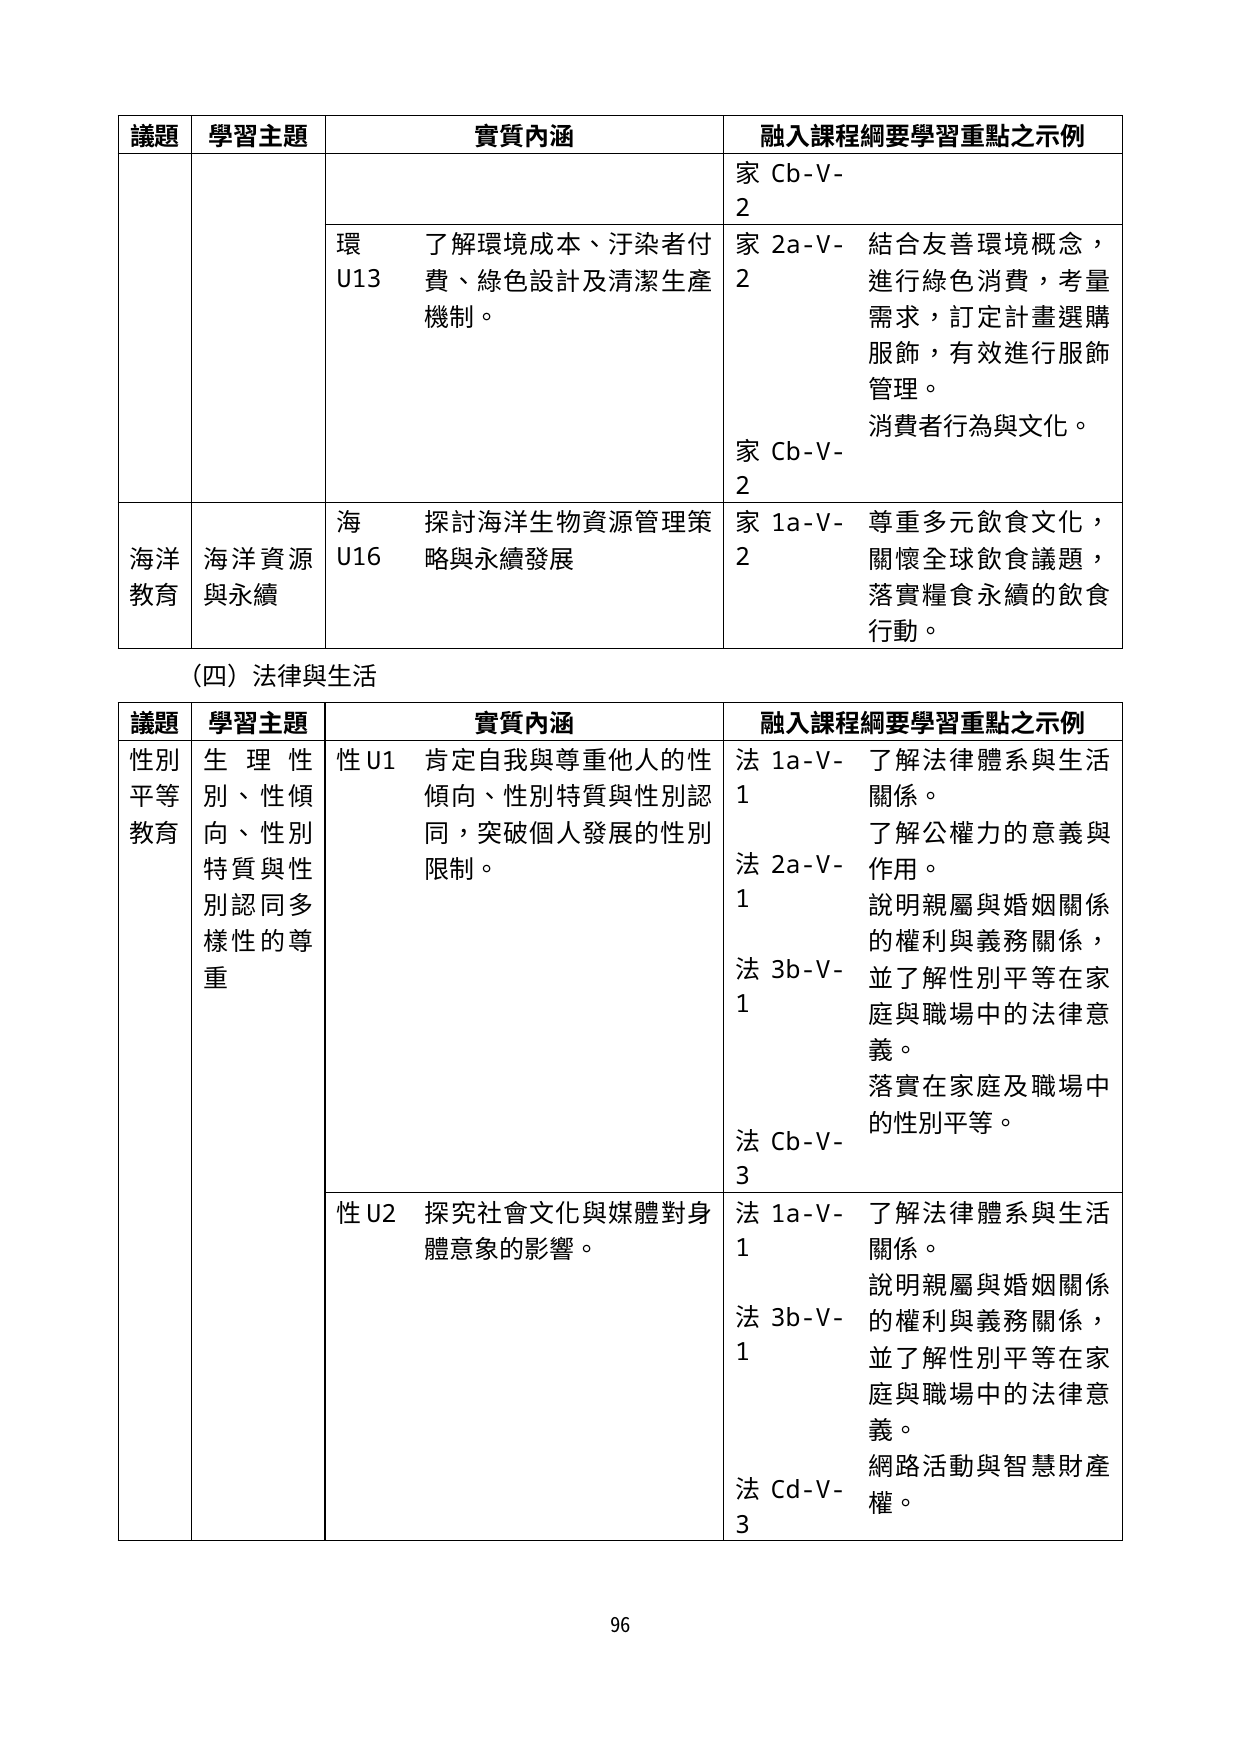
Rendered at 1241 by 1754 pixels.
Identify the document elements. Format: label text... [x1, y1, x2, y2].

table_cell 海洋教育 [119, 503, 191, 648]
table_cell [413, 154, 723, 224]
table_header 融入課程綱要學習重點之示例 [724, 116, 1122, 152]
table_cell 家1a-V-2 [724, 503, 857, 648]
table_cell 尊重多元飲食文化，關懷全球飲食議題，落實糧食永續的飲食行動。 [857, 503, 1122, 648]
table_cell 探究社會文化與媒體對身體意象的影響。 [413, 1193, 723, 1540]
table_cell 結合友善環境概念，進行綠色消費，考量需求，訂定計畫選購服飾，有效進行服飾管理。 消費者行為與文化。 [857, 225, 1122, 502]
table_cell [326, 154, 413, 224]
table_header 實質內涵 [326, 703, 723, 739]
text （四）法律與生活 [118, 649, 1122, 695]
table_cell 法1a-V-1 法2a-V-1 法3b-V-1 法Cb-V-3 [724, 741, 857, 1192]
table_cell 了解法律體系與生活關係。 了解公權力的意義與作用。 說明親屬與婚姻關係的權利與義務關係，並了解性別平等在家庭與職場中的法律意義。 落實在家庭及職場中的性別平等。 [857, 741, 1122, 1192]
table_cell 了解法律體系與生活關係。 說明親屬與婚姻關係的權利與義務關係，並了解性別平等在家庭與職場中的法律意義。 網路活動與智慧財產權。 [857, 1193, 1122, 1540]
table_header 學習主題 [192, 703, 324, 739]
table_header 議題 [119, 703, 191, 739]
table_cell 肯定自我與尊重他人的性傾向、性別特質與性別認同，突破個人發展的性別限制。 [413, 741, 723, 1192]
table_header 實質內涵 [326, 116, 723, 152]
table_cell 性別平等教育 [119, 741, 191, 1540]
table_cell 生理性別、性傾向、性別特質與性別認同多樣性的尊重 [192, 741, 324, 1540]
table_cell 性U1 [326, 741, 413, 1192]
table_cell [119, 154, 191, 502]
table_cell 環U13 [326, 225, 413, 502]
table_cell [857, 154, 1122, 224]
table_header 學習主題 [192, 116, 325, 152]
table_cell 海洋資源與永續 [192, 503, 325, 648]
table_header 議題 [119, 116, 191, 152]
table_header 融入課程綱要學習重點之示例 [724, 703, 1122, 739]
table_cell 了解環境成本、汙染者付費、綠色設計及清潔生產機制。 [413, 225, 723, 502]
table_cell 探討海洋生物資源管理策略與永續發展 [413, 503, 723, 648]
table_cell 海U16 [326, 503, 413, 648]
table_cell 家2a-V-2 家Cb-V-2 [724, 225, 857, 502]
table_cell 法1a-V-1 法3b-V-1 法Cd-V-3 [724, 1193, 857, 1540]
table_cell 性U2 [326, 1193, 413, 1540]
table_cell 家Cb-V-2 [724, 154, 857, 224]
table_cell [192, 154, 325, 502]
